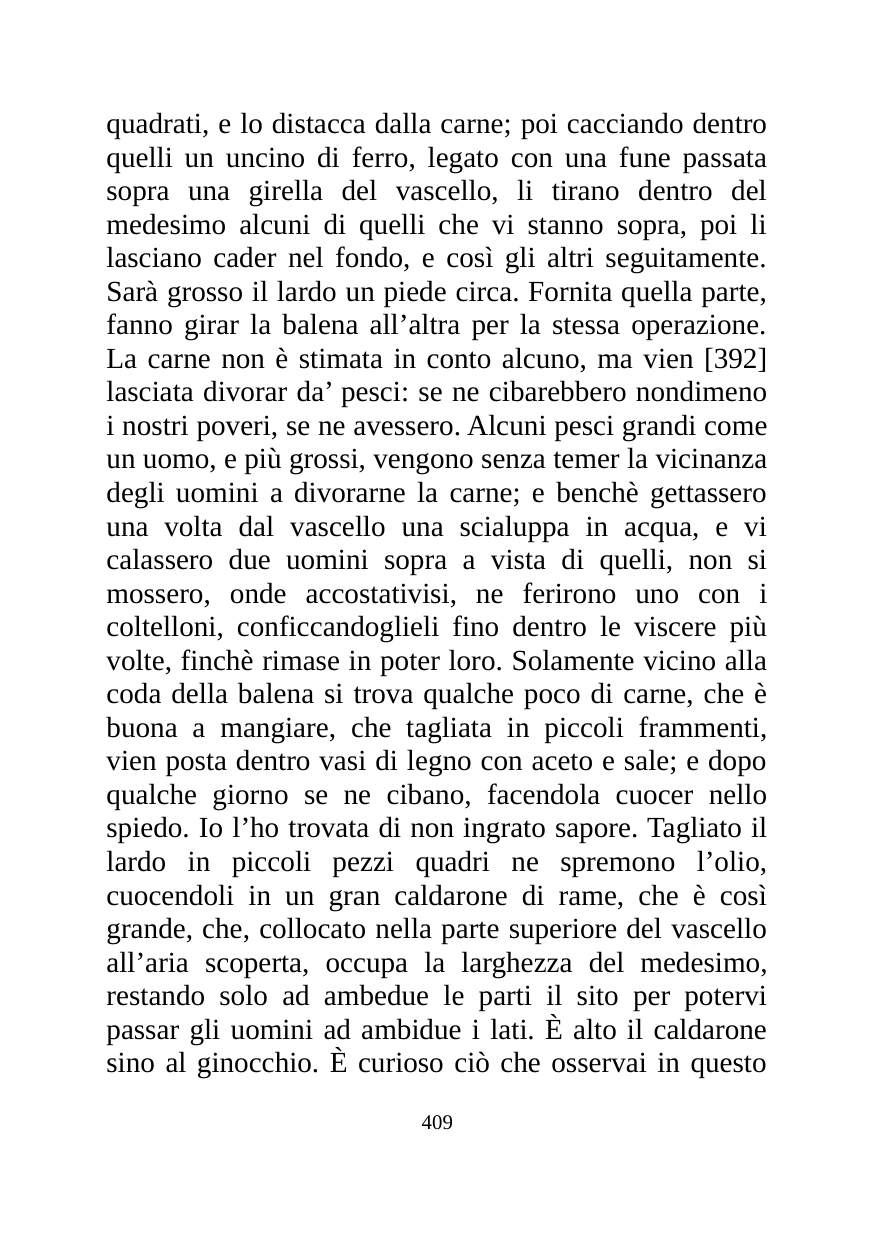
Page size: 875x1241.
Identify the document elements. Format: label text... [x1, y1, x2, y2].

text quadrati, e lo distacca dalla carne; poi cacciando dentro quelli un uncino di ferro, legato con una fune passata sopra una girella del vascello, li tirano dentro del medesimo alcuni di quelli che vi stanno sopra, poi li lasciano cader nel fondo, e così gli altri seguitamente. Sarà grosso il lardo un piede circa. Fornita quella parte, fanno girar la balena all’altra per la stessa operazione. La carne non è stimata in conto alcuno, ma vien [392] lasciata divorar da’ pesci: se ne cibarebbero nondimeno i nostri poveri, se ne avessero. Alcuni pesci grandi come un uomo, e più grossi, vengono senza temer la vicinanza degli uomini a divorarne la carne; e benchè gettassero una volta dal vascello una scialuppa in acqua, e vi calassero due uomini sopra a vista di quelli, non si mossero, onde accostativisi, ne ferirono uno con i coltelloni, conficcandoglieli fino dentro le viscere più volte, finchè rimase in poter loro. Solamente vicino alla coda della balena si trova qualche poco di carne, che è buona a mangiare, che tagliata in piccoli frammenti, vien posta dentro vasi di legno con aceto e sale; e dopo qualche giorno se ne cibano, facendola cuocer nello spiedo. Io l’ho trovata di non ingrato sapore. Tagliato il lardo in piccoli pezzi quadri ne spremono l’olio, cuocendoli in un gran caldarone di rame, che è così grande, che, collocato nella parte superiore del vascello all’aria scoperta, occupa la larghezza del medesimo, restando solo ad ambedue le parti il sito per potervi passar gli uomini ad ambidue i lati. È alto il caldarone sino al ginocchio. È curioso ciò che osservai in questo [106, 106, 768, 1079]
